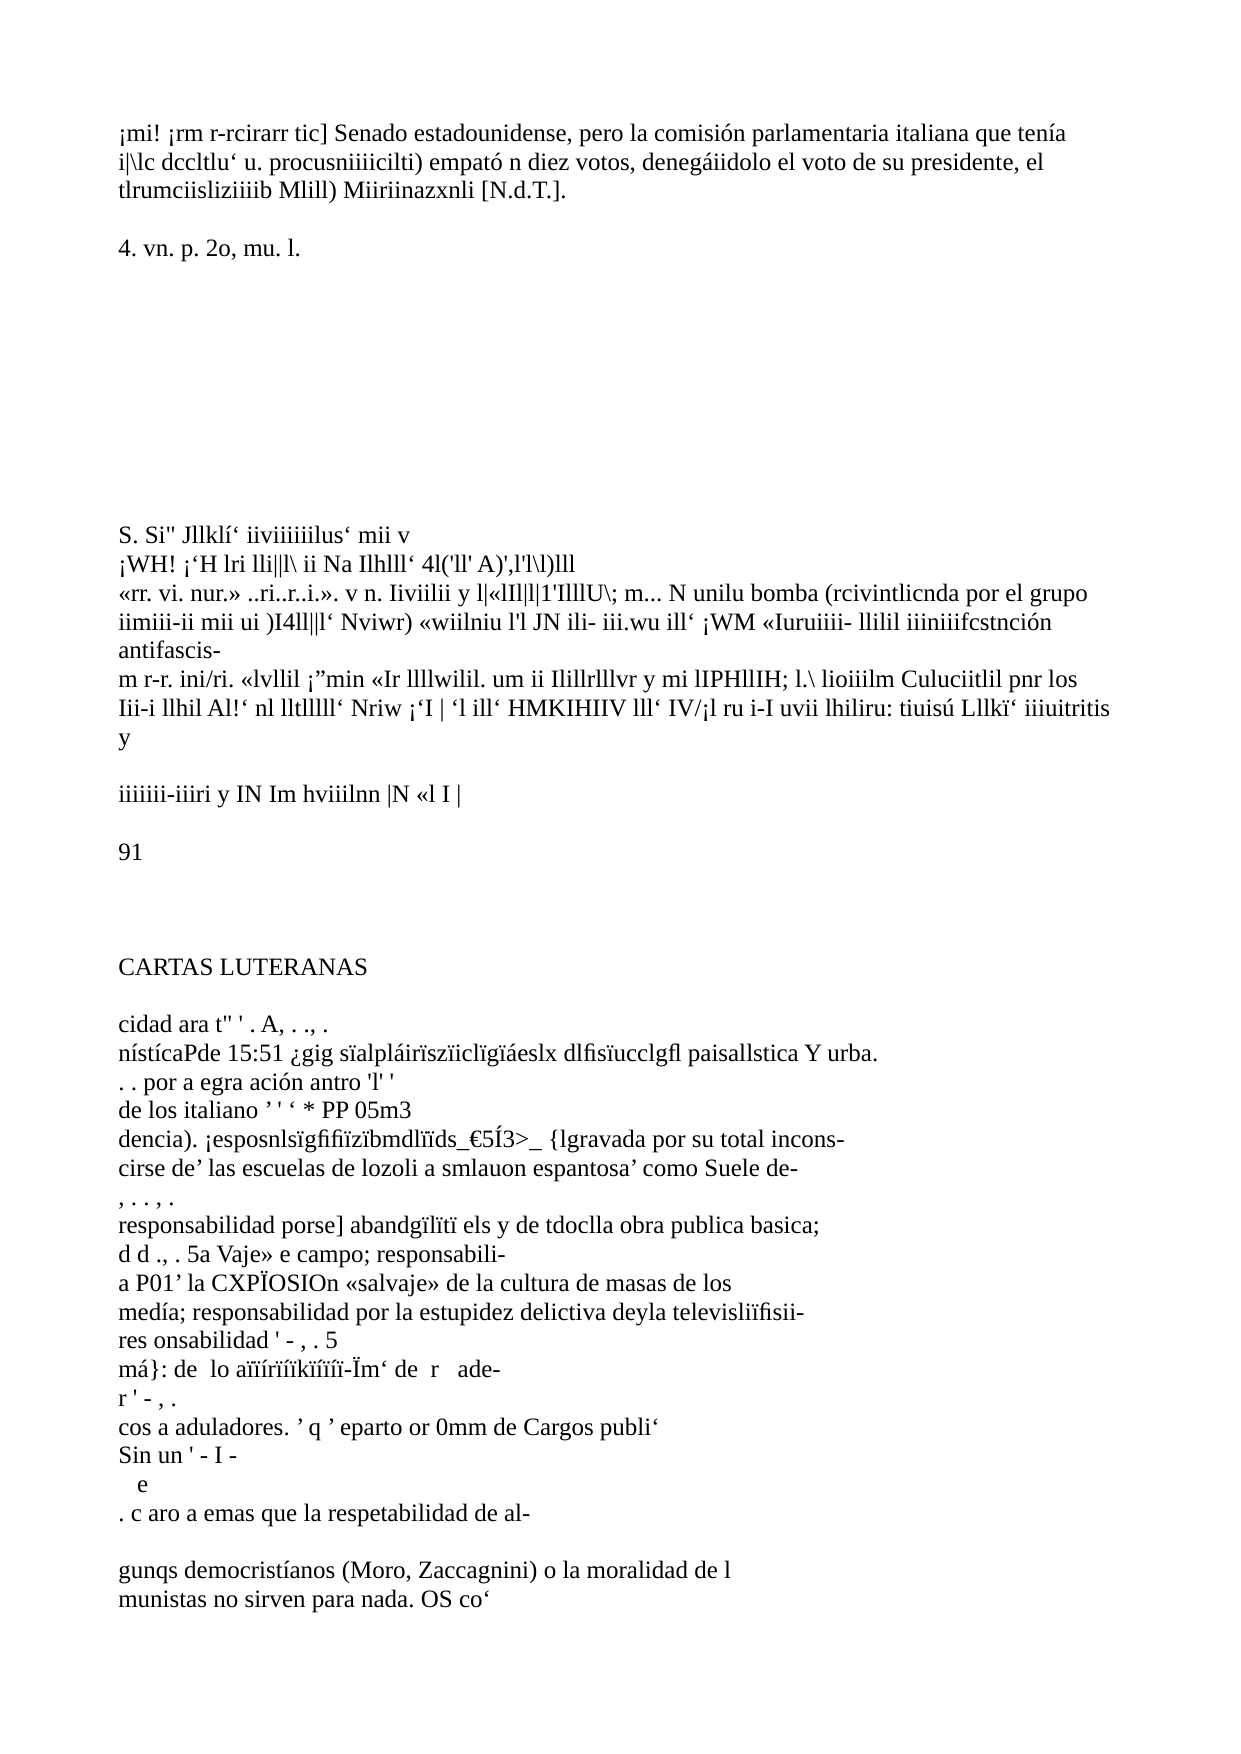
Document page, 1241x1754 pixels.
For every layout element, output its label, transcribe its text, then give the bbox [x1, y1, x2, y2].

text cos a aduladores. ’ q ’ eparto or 0mm de Cargos publi‘ [118, 1412, 1122, 1441]
text Iii-i llhil Al!‘ nl lltlllll‘ Nriw ¡‘I | ‘l ill‘ HMKIHIIV lll‘ IV/¡l ru i-I uvii lhiliru: tiuisú Lllkï‘ iiiuitritis y [118, 693, 1122, 751]
text tlrumciisliziiiib Mlill) Miiriinazxnli [N.d.T.]. [118, 176, 1122, 204]
text 4. vn. p. 2o, mu. l. [118, 233, 1122, 262]
text res onsabilidad ' - , . 5 [118, 1326, 1122, 1354]
text . . por a egra ación antro 'l' ' [118, 1067, 1122, 1096]
text CARTAS LUTERANAS [118, 952, 1122, 981]
text má}: de lo aïïírïíïkïíïíï-Ïm‘ de r ade- [118, 1354, 1122, 1383]
text ¡WH! ¡‘H lri lli||l\ ii Na Ilhlll‘ 4l('ll' A)',l'l\l)lll [118, 549, 1122, 578]
text «rr. vi. nur.» ..ri..r..i.». v n. Iiviilii y l|«lIl|l|1'IlllU\; m... N unilu bomba (rcivintlicnda por el grupo [118, 578, 1122, 607]
text iimiii-ii mii ui )I4ll||l‘ Nviwr) «wiilniu l'l JN ili- iii.wu ill‘ ¡WM «Iuruiiii- llilil iiiniiifcstnción antifascis- [118, 607, 1122, 664]
text m r-r. ini/ri. «lvllil ¡”min «Ir llllwilil. um ii Ilillrlllvr y mi lIPHllIH; l.\ lioiiilm Culuciitlil pnr los [118, 664, 1122, 693]
text dencia). ¡esposnlsïgﬁﬁïzïbmdlïïds_€5Í3>_ {lgravada por su total incons- [118, 1124, 1122, 1153]
text i|\lc dccltlu‘ u. procusniiiicilti) empató n diez votos, denegáiidolo el voto de su presidente, el [118, 147, 1122, 176]
text responsabilidad porse] abandgïlïtï els y de tdoclla obra publica basica; [118, 1211, 1122, 1239]
text Sin un ' - I - [118, 1441, 1122, 1469]
text S. Si" Jllklí‘ iiviiiiiilus‘ mii v [118, 521, 1122, 549]
text nístícaPde 15:51 ¿gig sïalpláirïszïiclïgïáeslx dlﬁsïucclgﬂ paisallstica Y urba. [118, 1038, 1122, 1067]
text medía; responsabilidad por la estupidez delictiva deyla televisliïﬁsii- [118, 1297, 1122, 1326]
text munistas no sirven para nada. OS co‘ [118, 1584, 1122, 1613]
text de los italiano ’ ' ‘ * PP 05m3 [118, 1096, 1122, 1124]
text a P01’ la CXPÏOSIOn «salvaje» de la cultura de masas de los [118, 1268, 1122, 1297]
text e [118, 1469, 1122, 1498]
text ¡mi! ¡rm r-rcirarr tic] Senado estadounidense, pero la comisión parlamentaria italiana que tenía [118, 118, 1122, 147]
text , . . , . [118, 1182, 1122, 1211]
text . c aro a emas que la respetabilidad de al- [118, 1498, 1122, 1527]
text r ' - , . [118, 1383, 1122, 1412]
text gunqs democristíanos (Moro, Zaccagnini) o la moralidad de l [118, 1556, 1122, 1584]
text 91 [118, 837, 1122, 866]
text d d ., . 5a Vaje» e campo; responsabili- [118, 1239, 1122, 1268]
text iiiiiii-iiiri y IN Im hviiilnn |N «l I | [118, 779, 1122, 808]
text cidad ara t" ' . A, . ., . [118, 1009, 1122, 1038]
text cirse de’ las escuelas de lozoli a smlauon espantosa’ como Suele de- [118, 1153, 1122, 1182]
